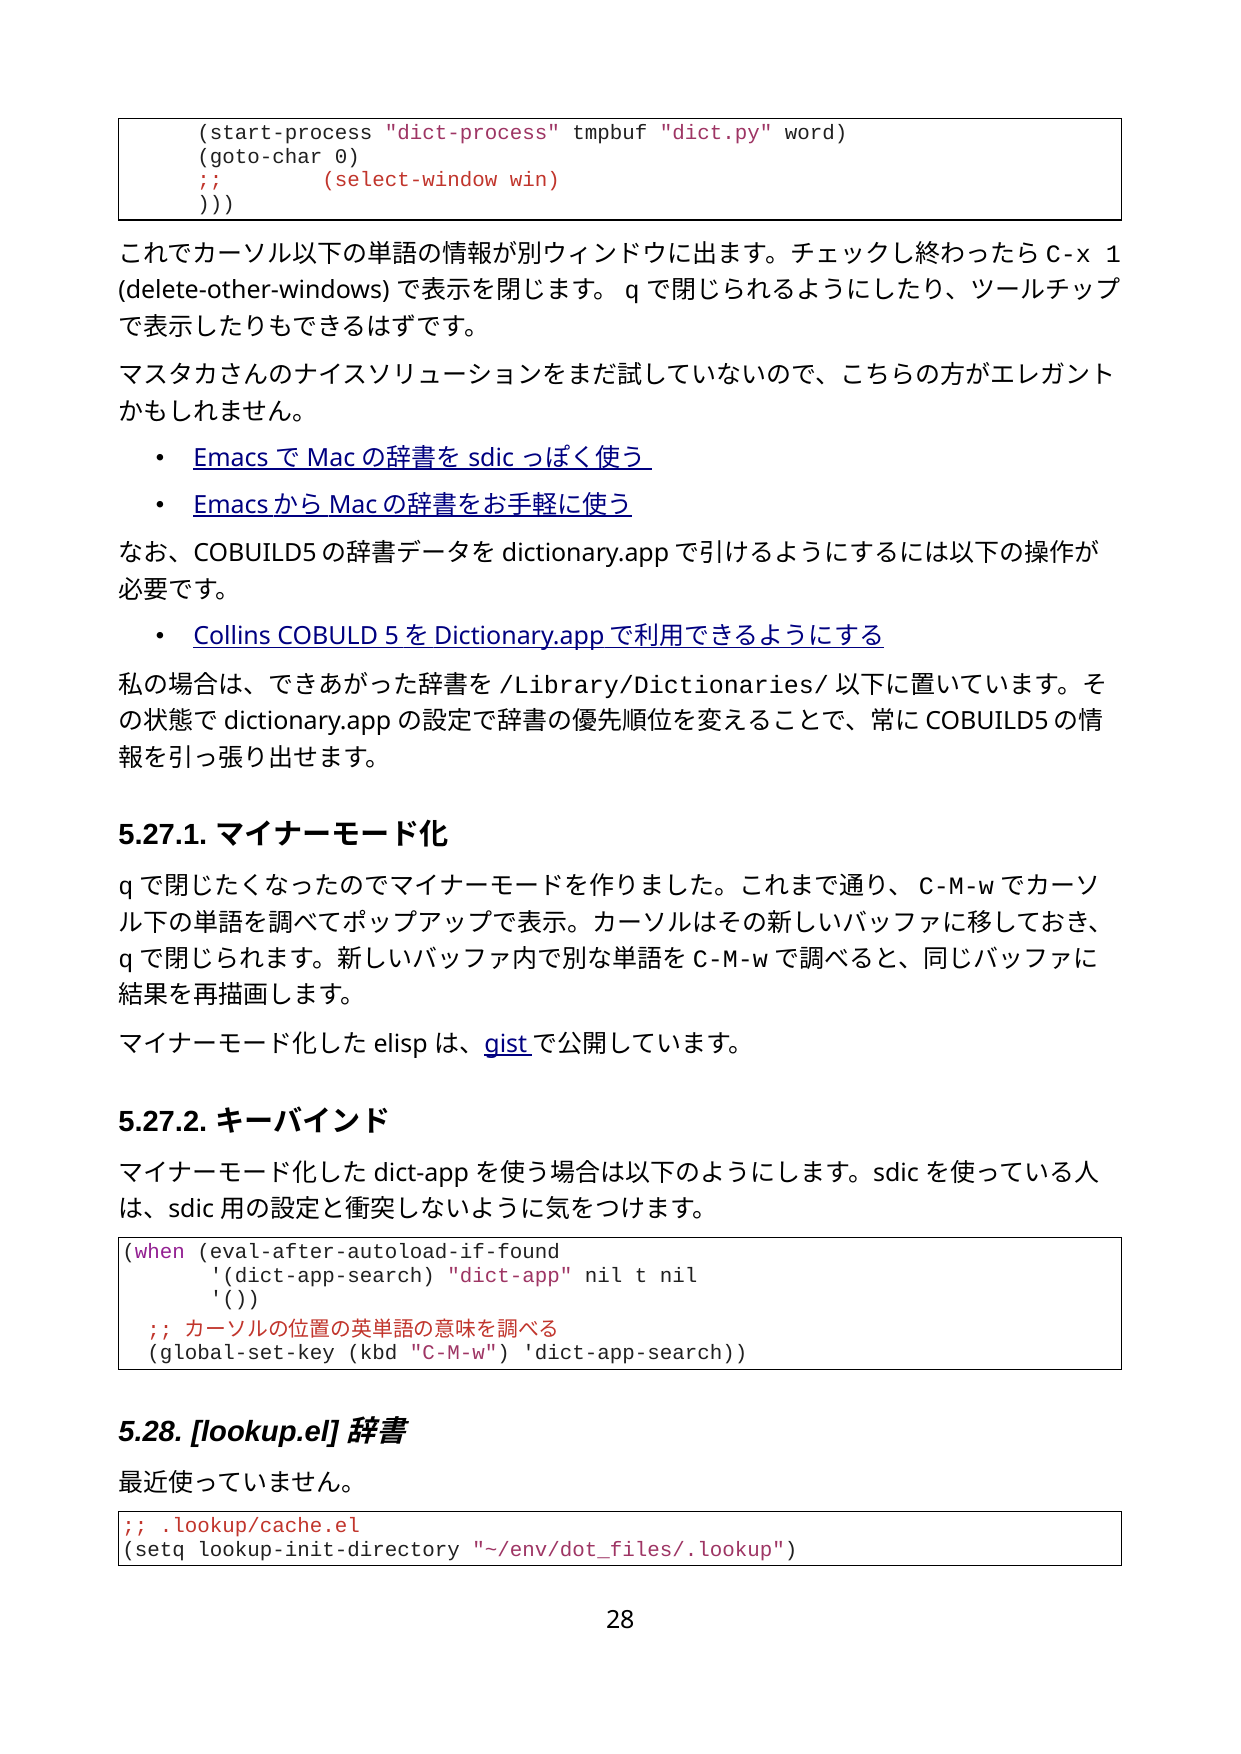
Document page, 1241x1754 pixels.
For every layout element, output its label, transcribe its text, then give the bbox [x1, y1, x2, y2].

subtitle [lookup.el] 辞書 [118, 1407, 1122, 1450]
text マスタカさんのナイスソリューションをまだ試していないので、こちらの方がエレガントかもしれません。 [118, 355, 1122, 427]
text ))) [119, 189, 1121, 219]
subtitle キーバインド [118, 1097, 1122, 1139]
text '(dict-app-search) "dict-app" nil t nil [119, 1261, 1121, 1284]
text これでカーソル以下の単語の情報が別ウィンドウに出ます。チェックし終わったら C-x 1 (delete-other-windows) で表示を閉じます。 q で閉じられるようにしたり、ツールチップで表示したりもできるはずです。 [118, 233, 1122, 342]
text 最近使っていません。 [118, 1462, 1122, 1498]
text (global-set-key (kbd "C-M-w") 'dict-app-search)) [119, 1338, 1121, 1369]
list EmacsからMacの辞書をお手軽に使う [156, 486, 1122, 520]
text ;; カーソルの位置の英単語の意味を調べる [119, 1308, 1121, 1338]
list Collins COBULD 5をDictionary.appで利用できるようにする [156, 618, 1122, 652]
text 私の場合は、できあがった辞書を /Library/Dictionaries/ 以下に置いています。その状態で dictionary.app の設定で辞書の優先順位を変えることで、常にCOBUILD5の情報を引っ張り出せます。 [118, 664, 1122, 773]
text マイナーモード化した dict-app を使う場合は以下のようにします。sdic を使っている人は、sdic 用の設定と衝突しないように気をつけます。 [118, 1152, 1122, 1224]
text なお、COBUILD5の辞書データをdictionary.appで引けるようにするには以下の操作が必要です。 [118, 533, 1122, 605]
text '()) [119, 1284, 1121, 1308]
subtitle マイナーモード化 [118, 811, 1122, 853]
text マイナーモード化した elisp は、gistで公開しています。 [118, 1023, 1122, 1060]
text (start-process "dict-process" tmpbuf "dict.py" word) [119, 119, 1121, 142]
text q で閉じたくなったのでマイナーモードを作りました。これまで通り、 C-M-w でカーソル下の単語を調べてポップアップで表示。カーソルはその新しいバッファに移しておき、 q で閉じられます。新しいバッファ内で別な単語を C-M-w で調べると、同じバッファに結果を再描画します。 [118, 866, 1122, 1011]
text ;; .lookup/cache.el [119, 1512, 1121, 1534]
text (when (eval-after-autoload-if-found [119, 1238, 1121, 1261]
text (goto-char 0) [119, 142, 1121, 165]
text ;; (select-window win) [119, 165, 1121, 189]
text (setq lookup-init-directory "~/env/dot_files/.lookup") [119, 1534, 1121, 1565]
list Emacs で Mac の辞書を sdic っぽく使う [156, 440, 1122, 474]
